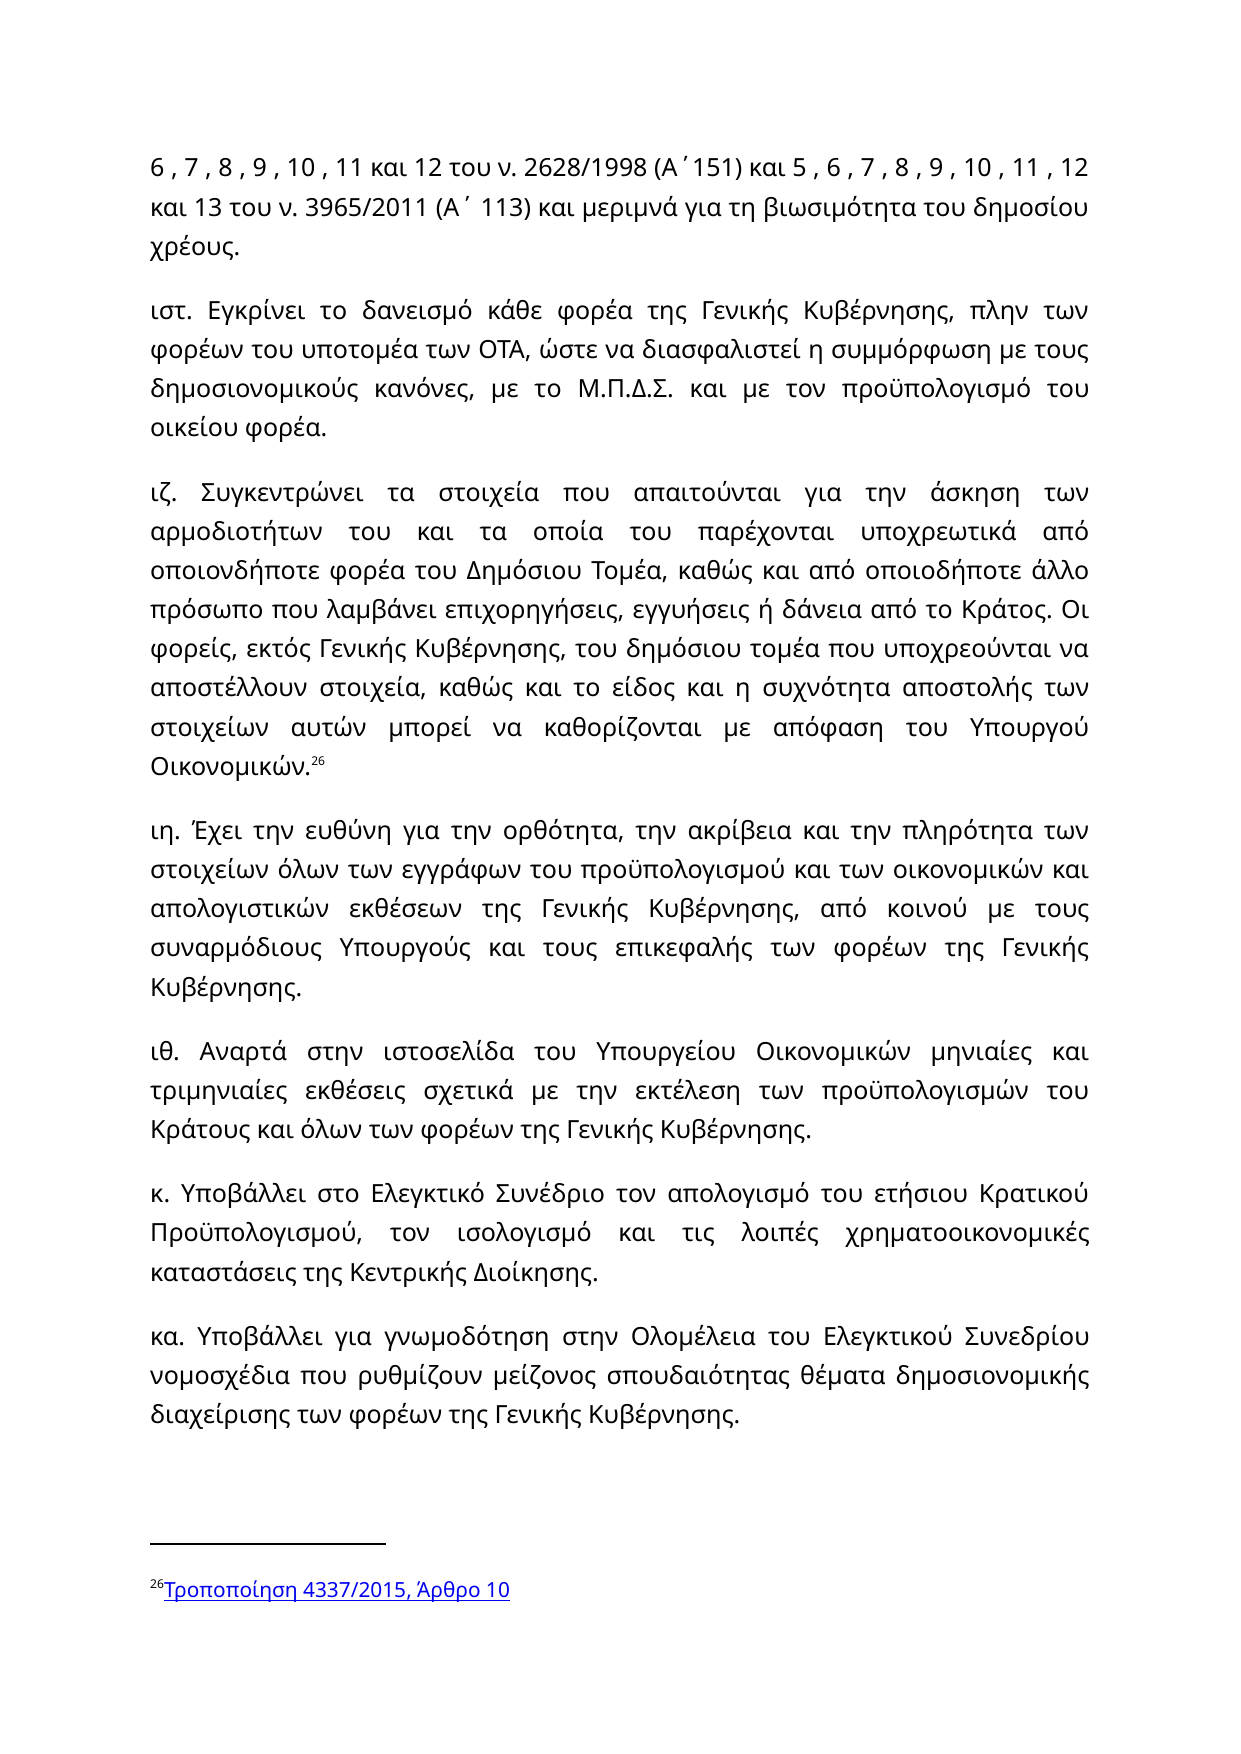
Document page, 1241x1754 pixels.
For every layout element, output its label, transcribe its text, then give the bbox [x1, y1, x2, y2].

text ιζ. Συγκεντρώνει τα στοιχεία που απαιτούνται για την άσκηση των αρμοδιοτήτων του και τα οποία του παρέχονται υποχρεωτικά από οποιονδήποτε φορέα του Δημόσιου Τομέα, καθώς και από οποιοδήποτε άλλο πρόσωπο που λαμβάνει επιχορηγήσεις, εγγυήσεις ή δάνεια από το Κράτος. Οι φορείς, εκτός Γενικής Κυβέρνησης, του δημόσιου τομέα που υποχρεούνται να αποστέλλουν στοιχεία, καθώς και το είδος και η συχνότητα αποστολής των στοιχείων αυτών μπορεί να καθορίζονται με απόφαση του Υπουργού Οικονομικών. [150, 474, 1090, 782]
text ιστ. Εγκρίνει το δανεισμό κάθε φορέα της Γενικής Κυβέρνησης, πλην των φορέων του υποτομέα των ΟΤΑ, ώστε να διασφαλιστεί η συμμόρφωση με τους δημοσιονομικούς κανόνες, με το Μ.Π.Δ.Σ. και με τον προϋπολογισμό του οικείου φορέα. [150, 292, 1090, 444]
text ιθ. Αναρτά στην ιστοσελίδα του Υπουργείου Οικονομικών μηνιαίες και τριμηνιαίες εκθέσεις σχετικά με την εκτέλεση των προϋπολογισμών του Κράτους και όλων των φορέων της Γενικής Κυβέρνησης. [150, 1033, 1090, 1146]
text κ. Υποβάλλει στο Ελεγκτικό Συνέδριο τον απολογισμό του ετήσιου Κρατικού Προϋπολογισμού, τον ισολογισμό και τις λοιπές χρηματοοικονομικές καταστάσεις της Κεντρικής Διοίκησης. [150, 1176, 1090, 1288]
text 6 , 7 , 8 , 9 , 10 , 11 και 12 του ν. 2628/1998 (Α΄151) και 5 , 6 , 7 , 8 , 9 , 10 , 11 , 12 και 13 του ν. 3965/2011 (Α΄ 113) και μεριμνά για τη βιωσιμότητα του δημοσίου χρέους. [150, 150, 1090, 262]
text ιη. Έχει την ευθύνη για την ορθότητα, την ακρίβεια και την πληρότητα των στοιχείων όλων των εγγράφων του προϋπολογισμού και των οικονομικών και απολογιστικών εκθέσεων της Γενικής Κυβέρνησης, από κοινού με τους συναρμόδιους Υπουργούς και τους επικεφαλής των φορέων της Γενικής Κυβέρνησης. [150, 812, 1090, 1003]
text κα. Υποβάλλει για γνωμοδότηση στην Ολομέλεια του Ελεγκτικού Συνεδρίου νομοσχέδια που ρυθμίζουν μείζονος σπουδαιότητας θέματα δημοσιονομικής διαχείρισης των φορέων της Γενικής Κυβέρνησης. [150, 1318, 1090, 1431]
text Τροποποίηση 4337/2015, Άρθρο 10 [150, 1576, 1090, 1604]
